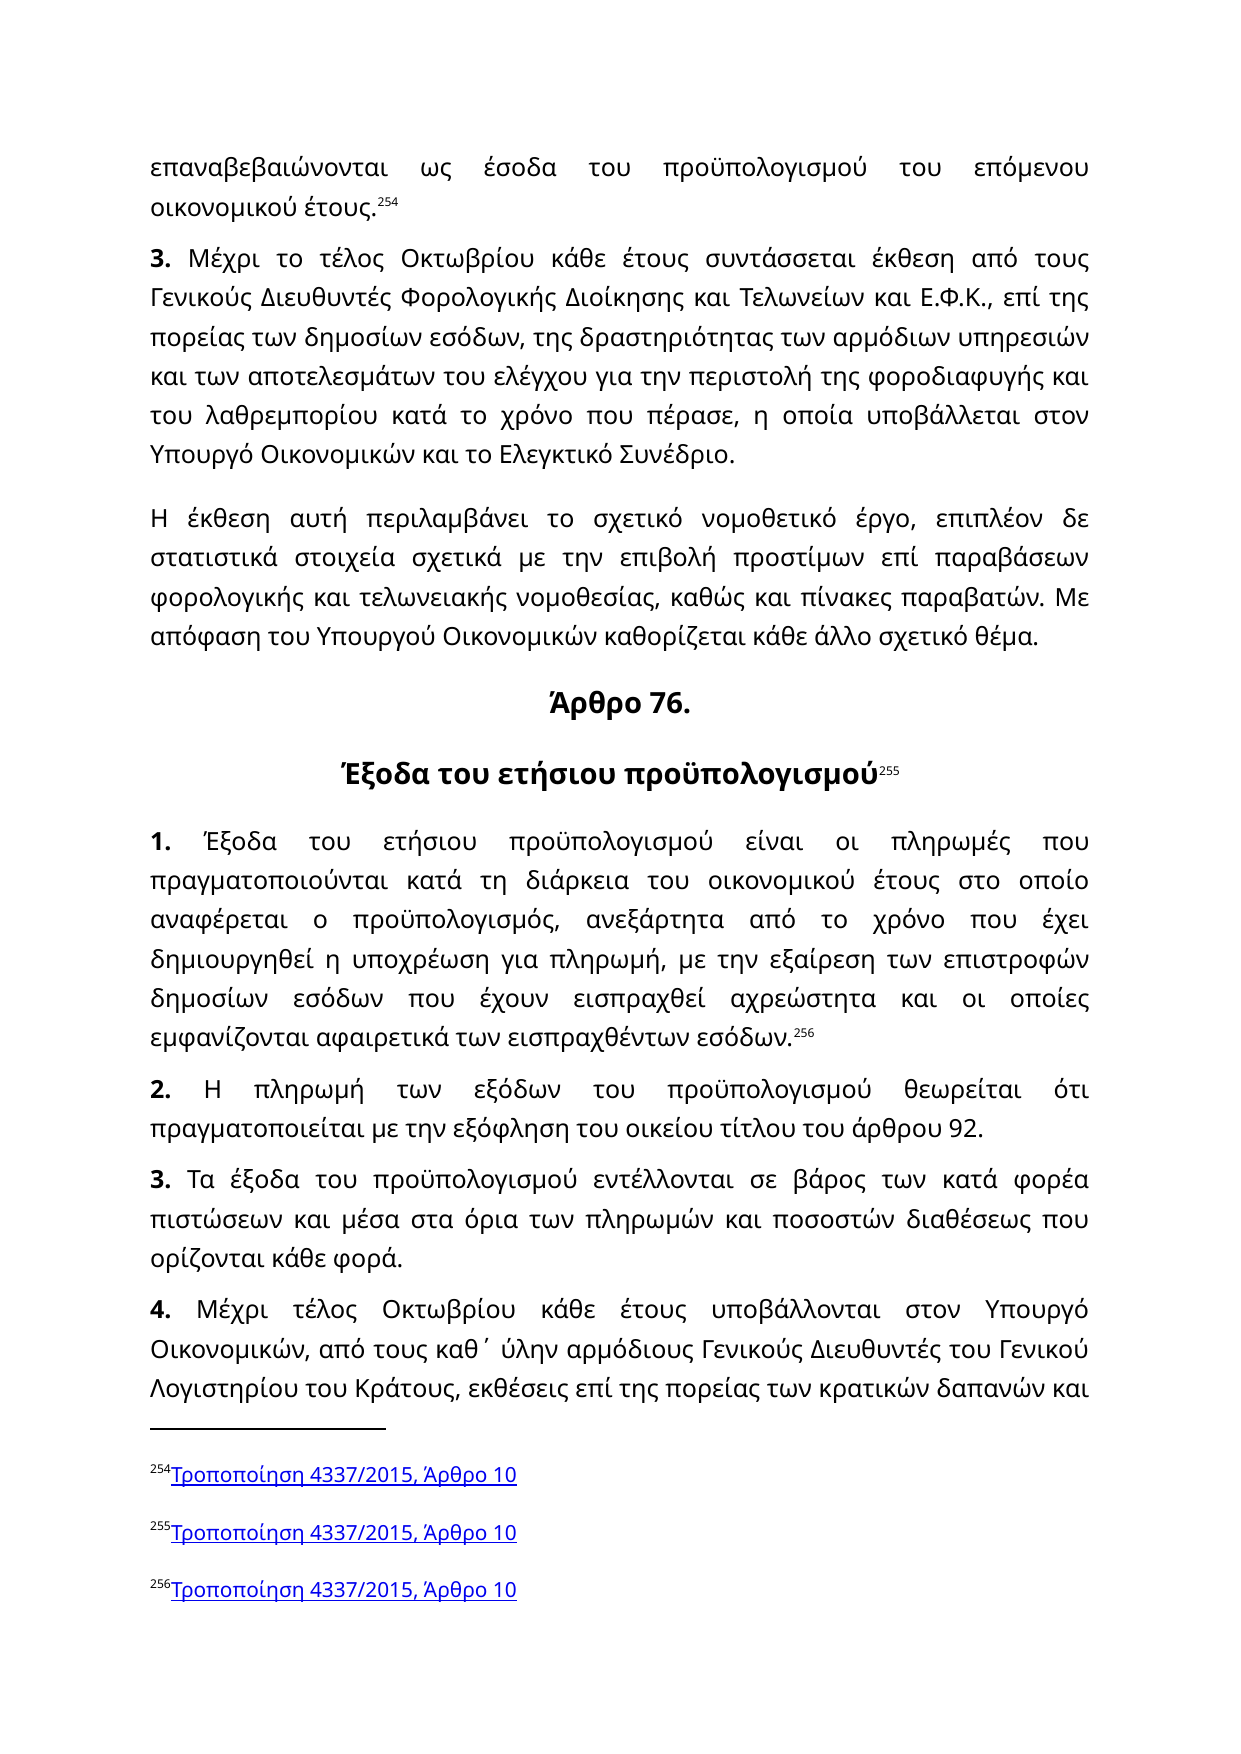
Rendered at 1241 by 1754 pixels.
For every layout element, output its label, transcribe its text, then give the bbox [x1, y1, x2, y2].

text 1. Έξοδα του ετήσιου προϋπολογισμού είναι οι πληρωμές που πραγματοποιούνται κατά τη διάρκεια του οικονομικού έτους στο οποίο αναφέρεται ο προϋπολογισμός, ανεξάρτητα από το χρόνο που έχει δημιουργηθεί η υποχρέωση για πληρωμή, με την εξαίρεση των επιστροφών δημοσίων εσόδων που έχουν εισπραχθεί αχρεώστητα και οι οποίες εμφανίζονται αφαιρετικά των εισπραχθέντων εσόδων. [150, 824, 1090, 1054]
text Η έκθεση αυτή περιλαμβάνει το σχετικό νομοθετικό έργο, επιπλέον δε στατιστικά στοιχεία σχετικά με την επιβολή προστίμων επί παραβάσεων φορολογικής και τελωνειακής νομοθεσίας, καθώς και πίνακες παραβατών. Με απόφαση του Υπουργού Οικονομικών καθορίζεται κάθε άλλο σχετικό θέμα. [150, 501, 1090, 652]
text επαναβεβαιώνονται ως έσοδα του προϋπολογισμού του επόμενου οικονομικού έτους. [150, 150, 1090, 223]
text Τροποποίηση 4337/2015, Άρθρο 10 [150, 1576, 1090, 1604]
text Τροποποίηση 4337/2015, Άρθρο 10 [150, 1518, 1090, 1546]
text 4. Μέχρι τέλος Οκτωβρίου κάθε έτους υποβάλλονται στον Υπουργό Οικονομικών, από τους καθ΄ ύλην αρμόδιους Γενικούς Διευθυντές του Γενικού Λογιστηρίου του Κράτους, εκθέσεις επί της πορείας των κρατικών δαπανών και [150, 1292, 1090, 1404]
text Τροποποίηση 4337/2015, Άρθρο 10 [150, 1460, 1090, 1489]
subtitle Άρθρο 76. [150, 682, 1090, 722]
text 3. Μέχρι το τέλος Οκτωβρίου κάθε έτους συντάσσεται έκθεση από τους Γενικούς Διευθυντές Φορολογικής Διοίκησης και Τελωνείων και Ε.Φ.Κ., επί της πορείας των δημοσίων εσόδων, της δραστηριότητας των αρμόδιων υπηρεσιών και των αποτελεσμάτων του ελέγχου για την περιστολή της φοροδιαφυγής και του λαθρεμπορίου κατά το χρόνο που πέρασε, η οποία υποβάλλεται στον Υπουργό Οικονομικών και το Ελεγκτικό Συνέδριο. [150, 241, 1090, 471]
subtitle Έξοδα του ετήσιου προϋπολογισμού [150, 753, 1090, 793]
text 3. Τα έξοδα του προϋπολογισμού εντέλλονται σε βάρος των κατά φορέα πιστώσεων και μέσα στα όρια των πληρωμών και ποσοστών διαθέσεως που ορίζονται κάθε φορά. [150, 1162, 1090, 1274]
text 2. Η πληρωμή των εξόδων του προϋπολογισμού θεωρείται ότι πραγματοποιείται με την εξόφληση του οικείου τίτλου του άρθρου 92. [150, 1071, 1090, 1144]
